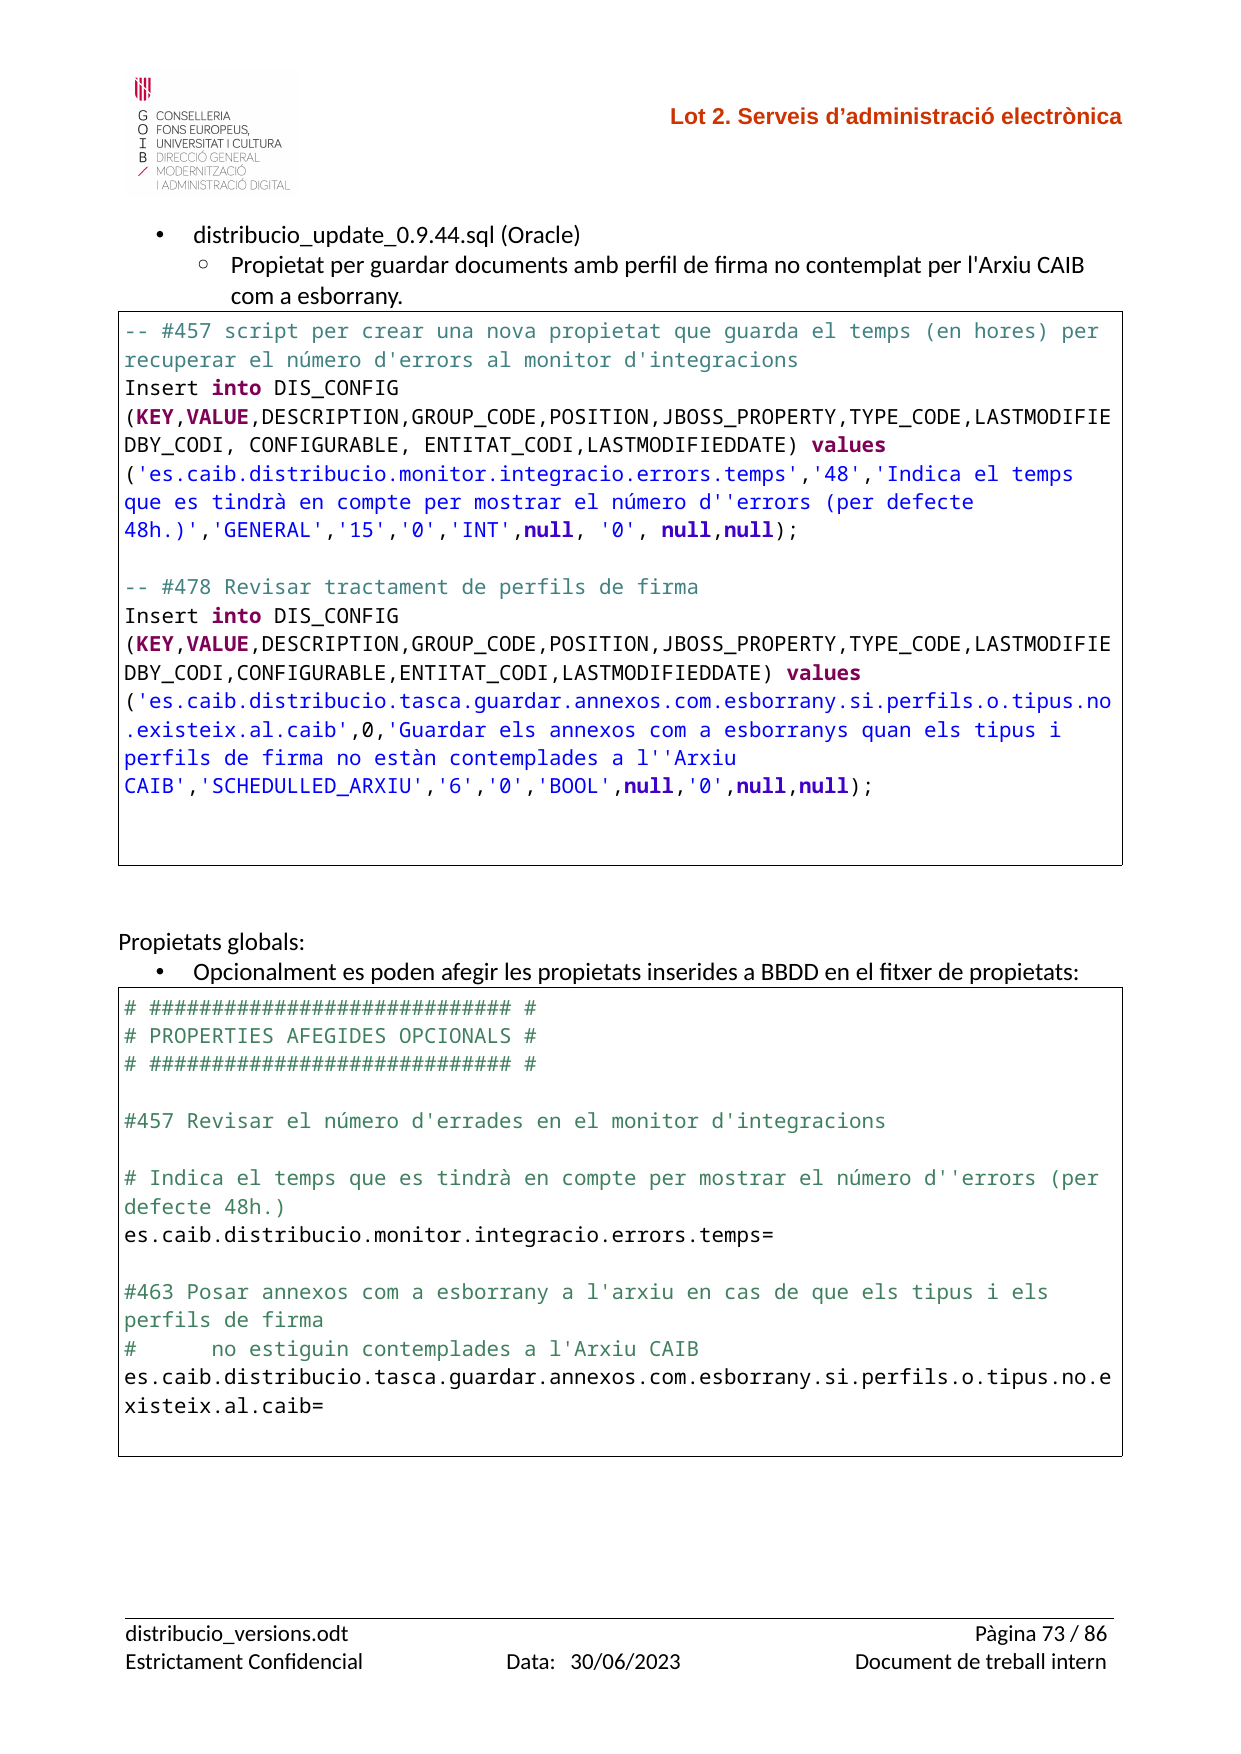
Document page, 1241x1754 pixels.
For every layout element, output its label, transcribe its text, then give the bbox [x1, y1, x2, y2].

table_header # ############################# # # PROPERTIES AFEGIDES OPCIONALS # # ############################# # #457 Revisar el número d'errades en el monitor d'integracions # Indica el temps que es tindrà en compte per mostrar el número d''errors (per defecte 48h.) es.caib.distribucio.monitor.integracio.errors.temps= #463 Posar annexos com a esborrany a l'arxiu en cas de que els tipus i els perfils de firma # no estiguin contemplades a l'Arxiu CAIB es.caib.distribucio.tasca.guardar.annexos.com.esborrany.si.perfils.o.tipus.no.existeix.al.caib= [119, 988, 1122, 1456]
text Propietats globals: [118, 926, 1122, 956]
picture [126, 70, 299, 197]
list distribucio_update_0.9.44.sql (Oracle) [156, 219, 1122, 250]
list Opcionalment es poden afegir les propietats inserides a BBDD en el fitxer de propietats: [156, 956, 1122, 987]
list Propietat per guardar documents amb perfil de firma no contemplat per l'Arxiu CAIB com a esborrany. [193, 250, 1122, 311]
table_header -- #457 script per crear una nova propietat que guarda el temps (en hores) per recuperar el número d'errors al monitor d'integracions Insert into DIS_CONFIG (KEY,VALUE,DESCRIPTION,GROUP_CODE,POSITION,JBOSS_PROPERTY,TYPE_CODE,LASTMODIFIEDBY_CODI, CONFIGURABLE, ENTITAT_CODI,LASTMODIFIEDDATE) values ('es.caib.distribucio.monitor.integracio.errors.temps','48','Indica el temps que es tindrà en compte per mostrar el número d''errors (per defecte 48h.)','GENERAL','15','0','INT',null, '0', null,null); -- #478 Revisar tractament de perfils de firma Insert into DIS_CONFIG (KEY,VALUE,DESCRIPTION,GROUP_CODE,POSITION,JBOSS_PROPERTY,TYPE_CODE,LASTMODIFIEDBY_CODI,CONFIGURABLE,ENTITAT_CODI,LASTMODIFIEDDATE) values ('es.caib.distribucio.tasca.guardar.annexos.com.esborrany.si.perfils.o.tipus.no.existeix.al.caib',0,'Guardar els annexos com a esborranys quan els tipus i perfils de firma no estàn contemplades a l''Arxiu CAIB','SCHEDULLED_ARXIU','6','0','BOOL',null,'0',null,null); [119, 312, 1122, 865]
